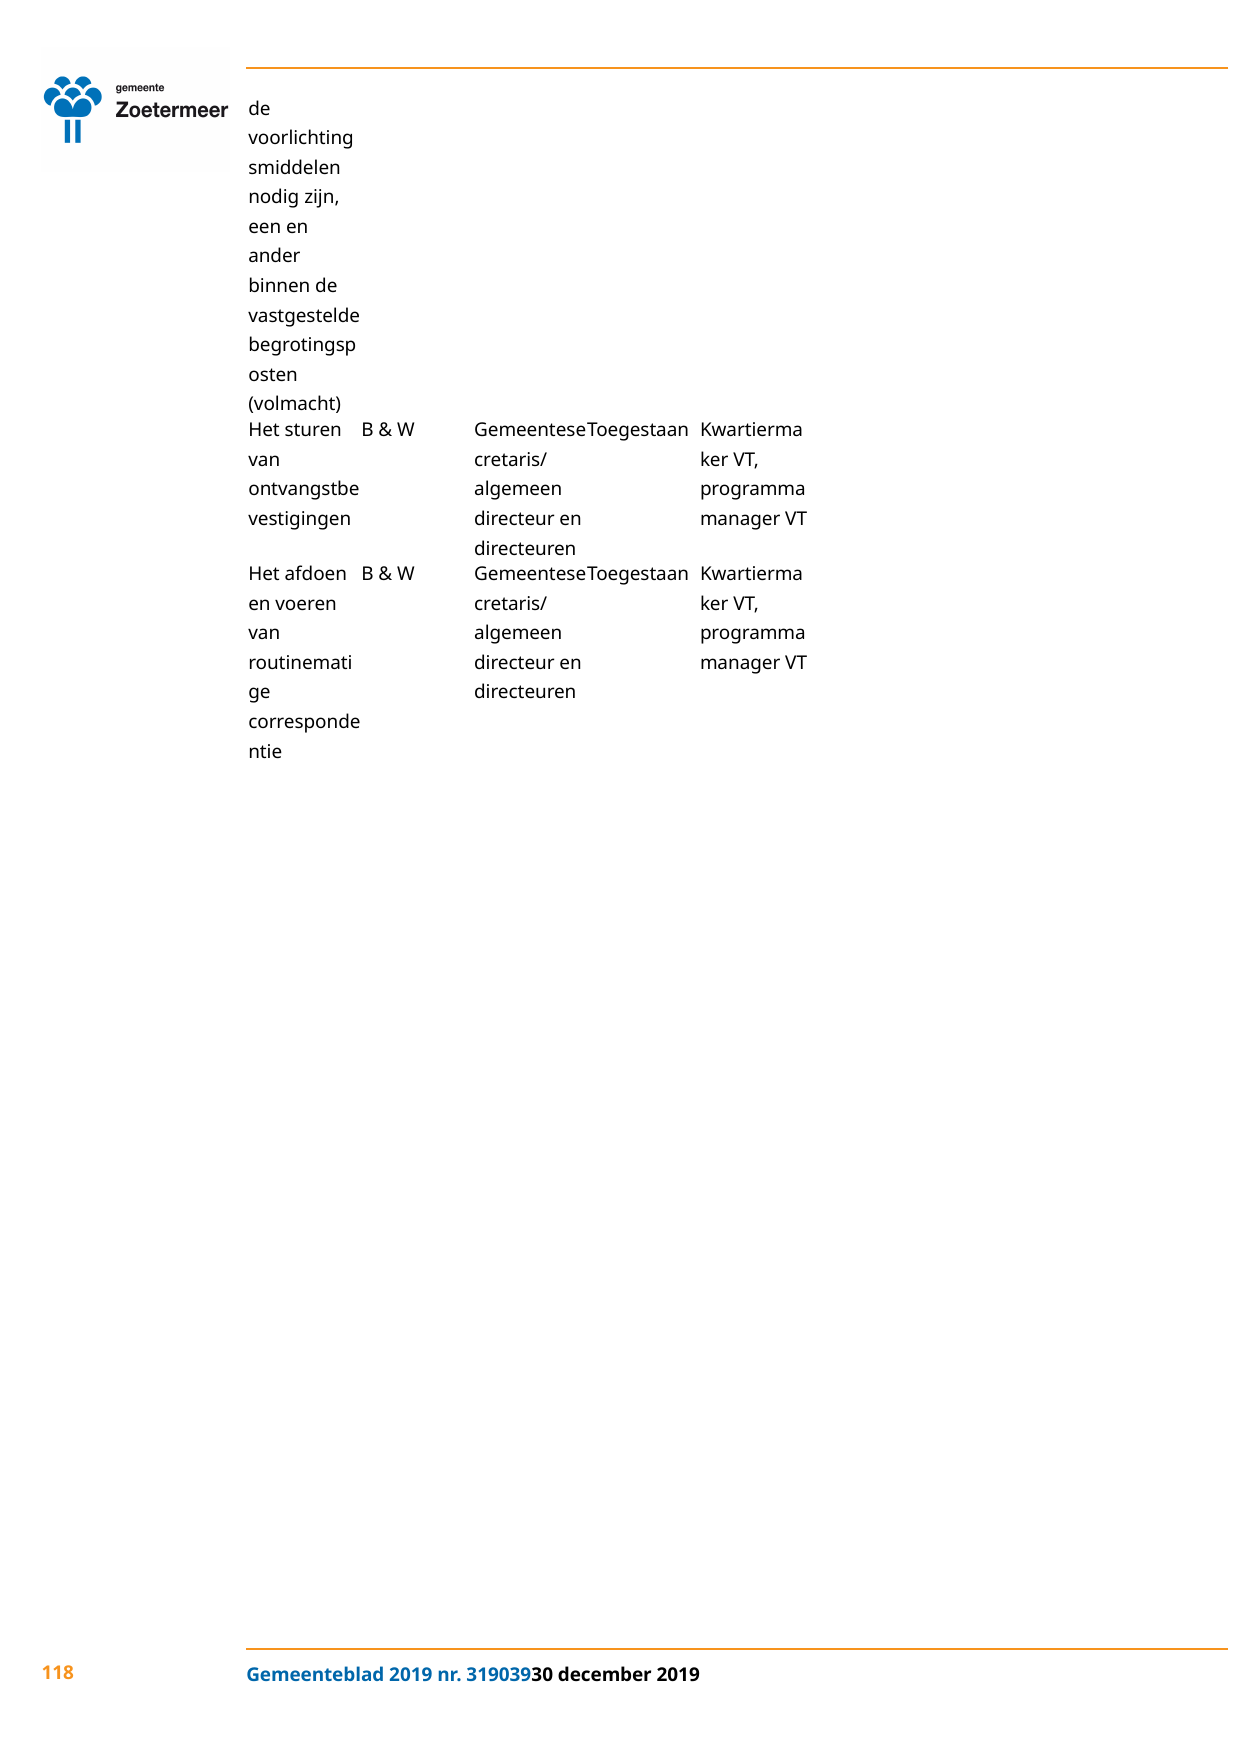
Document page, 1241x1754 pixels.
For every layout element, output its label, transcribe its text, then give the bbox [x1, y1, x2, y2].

table_cell B & W [361, 416, 474, 560]
table_cell Gemeentesecretaris/ algemeen directeur en directeuren [474, 560, 587, 764]
table_cell de voorlichtingsmiddelen nodig zijn, een en ander binnen de vastgestelde begrotingsposten (volmacht) [248, 95, 361, 416]
picture [41, 47, 231, 172]
table_cell B & W [361, 560, 474, 764]
table_cell Toegestaan [587, 560, 700, 764]
table_cell Toegestaan [587, 416, 700, 560]
table_cell [587, 95, 700, 416]
table_cell Kwartiermaker VT, programmamanager VT [700, 560, 813, 764]
table_cell [474, 95, 587, 416]
table_cell [361, 95, 474, 416]
table_cell Het sturen van ontvangstbevestigingen [248, 416, 361, 560]
table_cell Gemeentesecretaris/ algemeen directeur en directeuren [474, 416, 587, 560]
table_cell [700, 95, 813, 416]
table_cell Kwartiermaker VT, programmamanager VT [700, 416, 813, 560]
table_cell Het afdoen en voeren van routinematige correspondentie [248, 560, 361, 764]
